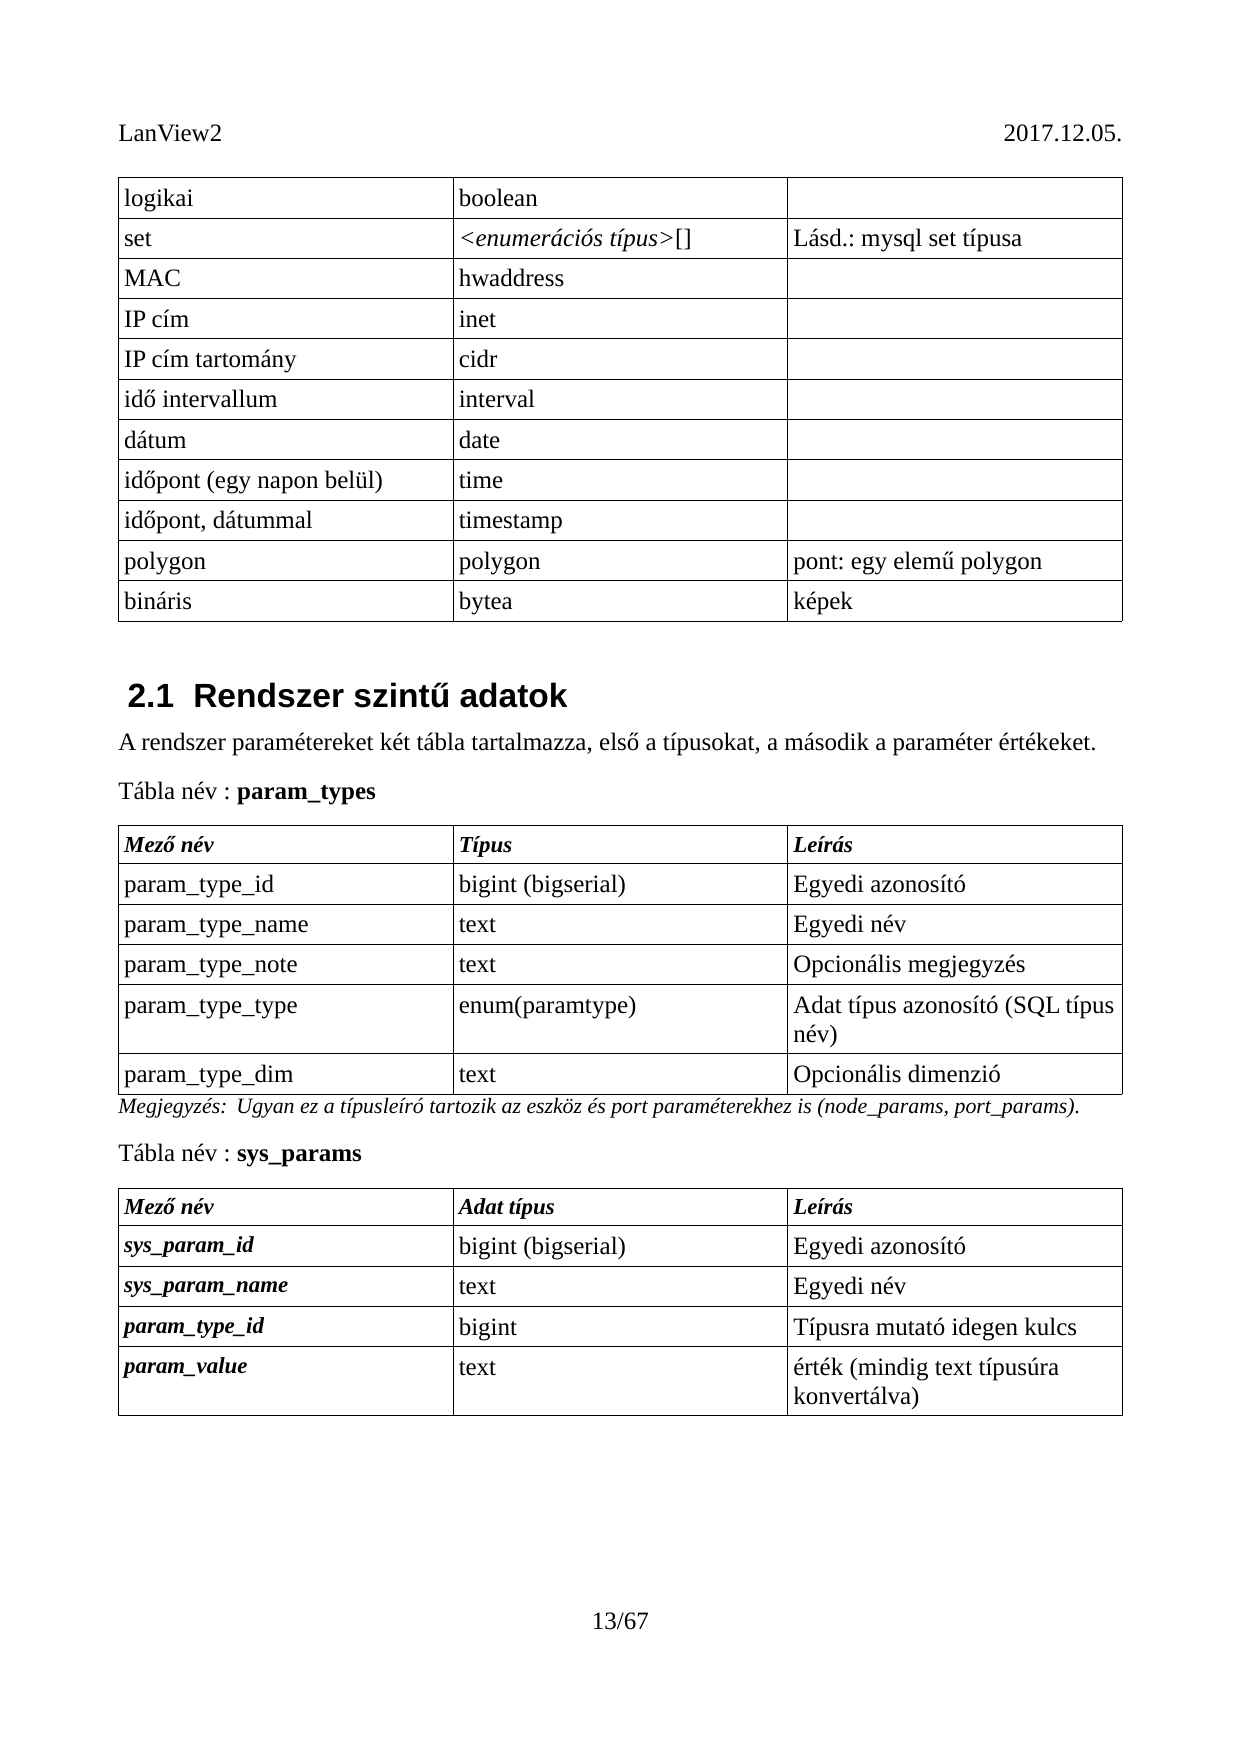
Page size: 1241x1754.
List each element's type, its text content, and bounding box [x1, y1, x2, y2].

table_cell set [119, 219, 453, 258]
table_cell Opcionális dimenzió [788, 1054, 1122, 1093]
table_cell Egyedi név [788, 905, 1122, 944]
table_cell MAC [119, 259, 453, 298]
table_cell time [454, 460, 787, 499]
table_cell hwaddress [454, 259, 787, 298]
table_cell [788, 178, 1122, 217]
subtitle Rendszer szintű adatok [118, 676, 1122, 714]
table_cell cidr [454, 339, 787, 379]
table_header Mező név [119, 826, 453, 863]
table_cell text [454, 1347, 787, 1415]
table_cell Lásd.: mysql set típusa [788, 219, 1122, 258]
table_cell [788, 259, 1122, 298]
table_cell IP cím tartomány [119, 339, 453, 379]
table_cell logikai [119, 178, 453, 217]
table_cell dátum [119, 420, 453, 459]
table_cell [788, 420, 1122, 459]
table_cell bigint (bigserial) [454, 864, 787, 903]
table_cell [788, 299, 1122, 338]
text A rendszer paramétereket két tábla tartalmazza, első a típusokat, a második a paraméter értékeket. [118, 727, 1122, 756]
table_cell Adat típus azonosító (SQL típus név) [788, 985, 1122, 1053]
table_cell [788, 339, 1122, 379]
table_cell param_type_type [119, 985, 453, 1053]
text Tábla név : sys_params [118, 1138, 1122, 1167]
table_cell bigint [454, 1307, 787, 1346]
table_cell Egyedi azonosító [788, 864, 1122, 903]
table_cell text [454, 905, 787, 944]
table_cell date [454, 420, 787, 459]
table_cell param_value [119, 1347, 453, 1415]
table_cell param_type_name [119, 905, 453, 944]
table_cell időpont (egy napon belül) [119, 460, 453, 499]
table_cell bináris [119, 581, 453, 621]
table_cell érték (mindig text típusúra konvertálva) [788, 1347, 1122, 1415]
table_cell text [454, 1267, 787, 1306]
table_cell param_type_id [119, 864, 453, 903]
table_cell param_type_dim [119, 1054, 453, 1093]
table_cell Opcionális megjegyzés [788, 945, 1122, 984]
table_cell boolean [454, 178, 787, 217]
text Tábla név : param_types [118, 776, 1122, 805]
table_header Leírás [788, 1189, 1122, 1225]
table_header Típus [454, 826, 787, 863]
table_cell Egyedi azonosító [788, 1226, 1122, 1266]
table_header Mező név [119, 1189, 453, 1225]
table_cell text [454, 945, 787, 984]
table_cell Egyedi név [788, 1267, 1122, 1306]
table_cell interval [454, 380, 787, 419]
table_header Leírás [788, 826, 1122, 863]
table_cell sys_param_id [119, 1226, 453, 1266]
table_cell <enumerációs típus>[] [454, 219, 787, 258]
table_cell polygon [454, 541, 787, 580]
table_cell bigint (bigserial) [454, 1226, 787, 1266]
table_cell param_type_note [119, 945, 453, 984]
table_cell idő intervallum [119, 380, 453, 419]
table_cell [788, 460, 1122, 499]
table_cell text [454, 1054, 787, 1093]
table_header Adat típus [454, 1189, 787, 1225]
table_cell param_type_id [119, 1307, 453, 1346]
table_cell bytea [454, 581, 787, 621]
table_cell timestamp [454, 501, 787, 540]
table_cell IP cím [119, 299, 453, 338]
text Megjegyzés: Ugyan ez a típusleíró tartozik az eszköz és port paraméterekhez is (node_params, port_params). [118, 1095, 1122, 1119]
table_cell időpont, dátummal [119, 501, 453, 540]
table_cell inet [454, 299, 787, 338]
table_cell [788, 380, 1122, 419]
table_cell képek [788, 581, 1122, 621]
table_cell sys_param_name [119, 1267, 453, 1306]
table_cell Típusra mutató idegen kulcs [788, 1307, 1122, 1346]
table_cell polygon [119, 541, 453, 580]
table_cell [788, 501, 1122, 540]
table_cell pont: egy elemű polygon [788, 541, 1122, 580]
table_cell enum(paramtype) [454, 985, 787, 1053]
